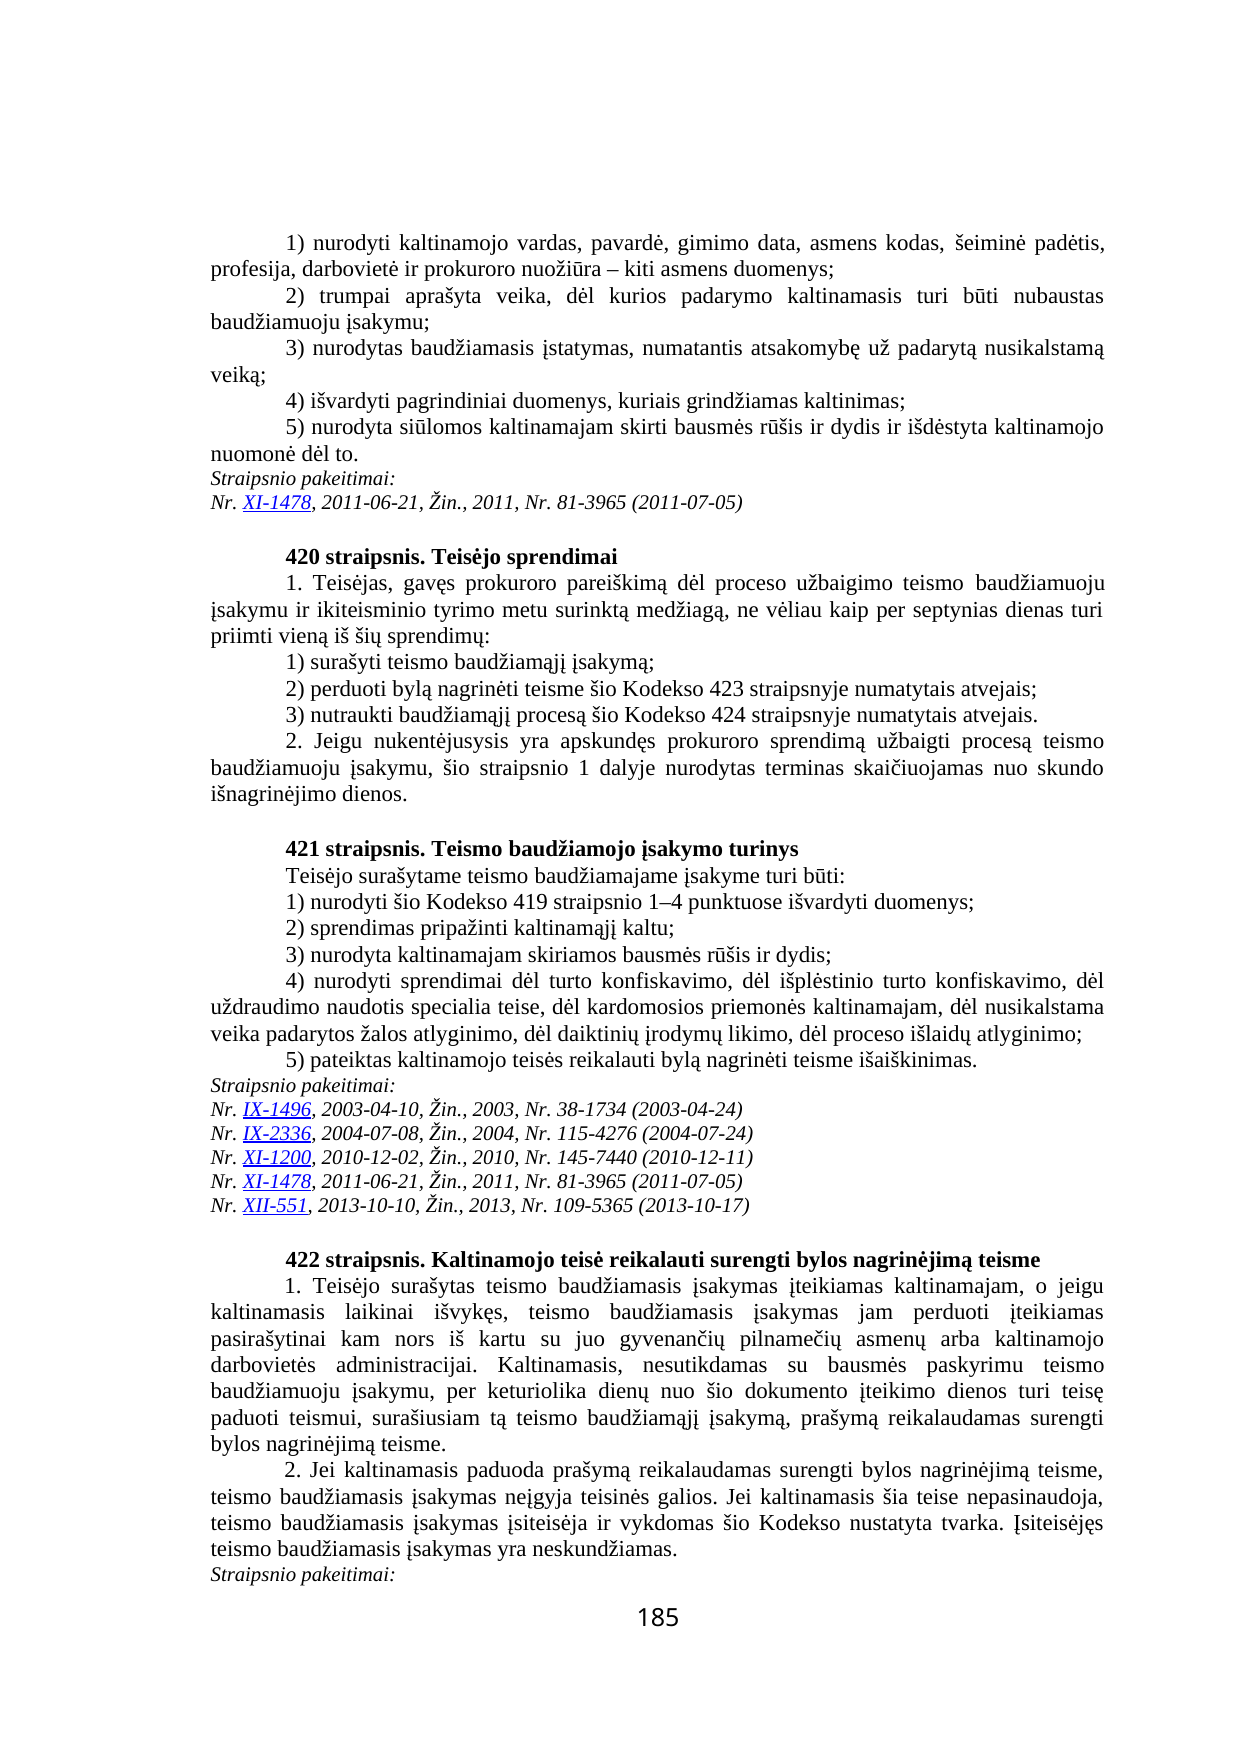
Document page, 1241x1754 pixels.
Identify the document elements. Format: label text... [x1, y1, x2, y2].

text Nr. XI-1200, 2010-12-02, Žin., 2010, Nr. 145-7440 (2010-12-11) [210, 1145, 1105, 1169]
text Straipsnio pakeitimai: [210, 1562, 1105, 1586]
text Teisėjo surašytame teismo baudžiamajame įsakyme turi būti: [210, 862, 1105, 888]
text Straipsnio pakeitimai: [210, 1072, 1105, 1097]
text 3) nutraukti baudžiamąjį procesą šio Kodekso 424 straipsnyje numatytais atvejais. [210, 701, 1105, 727]
text 1) nurodyti kaltinamojo vardas, pavardė, gimimo data, asmens kodas, šeiminė padėtis, profesija, darbovietė ir prokuroro nuožiūra – kiti asmens duomenys; [210, 229, 1105, 282]
text Nr. IX-2336, 2004-07-08, Žin., 2004, Nr. 115-4276 (2004-07-24) [210, 1121, 1105, 1145]
text Nr. XI-1478, 2011-06-21, Žin., 2011, Nr. 81-3965 (2011-07-05) [210, 490, 1105, 514]
text 2) trumpai aprašyta veika, dėl kurios padarymo kaltinamasis turi būti nubaustas baudžiamuoju įsakymu; [210, 282, 1105, 334]
text 3) nurodytas baudžiamasis įstatymas, numatantis atsakomybę už padarytą nusikalstamą veiką; [210, 334, 1105, 387]
text 1. Teisėjo surašytas teismo baudžiamasis įsakymas įteikiamas kaltinamajam, o jeigu kaltinamasis laikinai išvykęs, teismo baudžiamasis įsakymas jam perduoti įteikiamas pasirašytinai kam nors iš kartu su juo gyvenančių pilnamečių asmenų arba kaltinamojo darbovietės administracijai. Kaltinamasis, nesutikdamas su bausmės paskyrimu teismo baudžiamuoju įsakymu, per keturiolika dienų nuo šio dokumento įteikimo dienos turi teisę paduoti teismui, surašiusiam tą teismo baudžiamąjį įsakymą, prašymą reikalaudamas surengti bylos nagrinėjimą teisme. [210, 1272, 1105, 1456]
text 2) perduoti bylą nagrinėti teisme šio Kodekso 423 straipsnyje numatytais atvejais; [210, 675, 1105, 701]
text 2. Jeigu nukentėjusysis yra apskundęs prokuroro sprendimą užbaigti procesą teismo baudžiamuoju įsakymu, šio straipsnio 1 dalyje nurodytas terminas skaičiuojamas nuo skundo išnagrinėjimo dienos. [210, 727, 1105, 807]
text 421 straipsnis. Teismo baudžiamojo įsakymo turinys [210, 835, 1105, 862]
text 5) pateiktas kaltinamojo teisės reikalauti bylą nagrinėti teisme išaiškinimas. [210, 1046, 1105, 1072]
text Straipsnio pakeitimai: [210, 466, 1105, 490]
text 1. Teisėjas, gavęs prokuroro pareiškimą dėl proceso užbaigimo teismo baudžiamuoju įsakymu ir ikiteisminio tyrimo metu surinktą medžiagą, ne vėliau kaip per septynias dienas turi priimti vieną iš šių sprendimų: [210, 569, 1105, 648]
text 422 straipsnis. Kaltinamojo teisė reikalauti surengti bylos nagrinėjimą teisme [285, 1246, 1105, 1272]
text 2. Jei kaltinamasis paduoda prašymą reikalaudamas surengti bylos nagrinėjimą teisme, teismo baudžiamasis įsakymas neįgyja teisinės galios. Jei kaltinamasis šia teise nepasinaudoja, teismo baudžiamasis įsakymas įsiteisėja ir vykdomas šio Kodekso nustatyta tvarka. Įsiteisėjęs teismo baudžiamasis įsakymas yra neskundžiamas. [210, 1456, 1105, 1562]
text 3) nurodyta kaltinamajam skiriamos bausmės rūšis ir dydis; [210, 941, 1105, 967]
text 5) nurodyta siūlomos kaltinamajam skirti bausmės rūšis ir dydis ir išdėstyta kaltinamojo nuomonė dėl to. [210, 413, 1105, 466]
text 1) surašyti teismo baudžiamąjį įsakymą; [210, 648, 1105, 675]
text Nr. IX-1496, 2003-04-10, Žin., 2003, Nr. 38-1734 (2003-04-24) [210, 1097, 1105, 1121]
text 4) išvardyti pagrindiniai duomenys, kuriais grindžiamas kaltinimas; [210, 387, 1105, 413]
text Nr. XII-551, 2013-10-10, Žin., 2013, Nr. 109-5365 (2013-10-17) [210, 1193, 1105, 1217]
text 4) nurodyti sprendimai dėl turto konfiskavimo, dėl išplėstinio turto konfiskavimo, dėl uždraudimo naudotis specialia teise, dėl kardomosios priemonės kaltinamajam, dėl nusikalstama veika padarytos žalos atlyginimo, dėl daiktinių įrodymų likimo, dėl proceso išlaidų atlyginimo; [210, 967, 1105, 1046]
text 2) sprendimas pripažinti kaltinamąjį kaltu; [210, 914, 1105, 941]
text 1) nurodyti šio Kodekso 419 straipsnio 1–4 punktuose išvardyti duomenys; [210, 888, 1105, 914]
text Nr. XI-1478, 2011-06-21, Žin., 2011, Nr. 81-3965 (2011-07-05) [210, 1169, 1105, 1193]
text 420 straipsnis. Teisėjo sprendimai [210, 543, 1105, 569]
